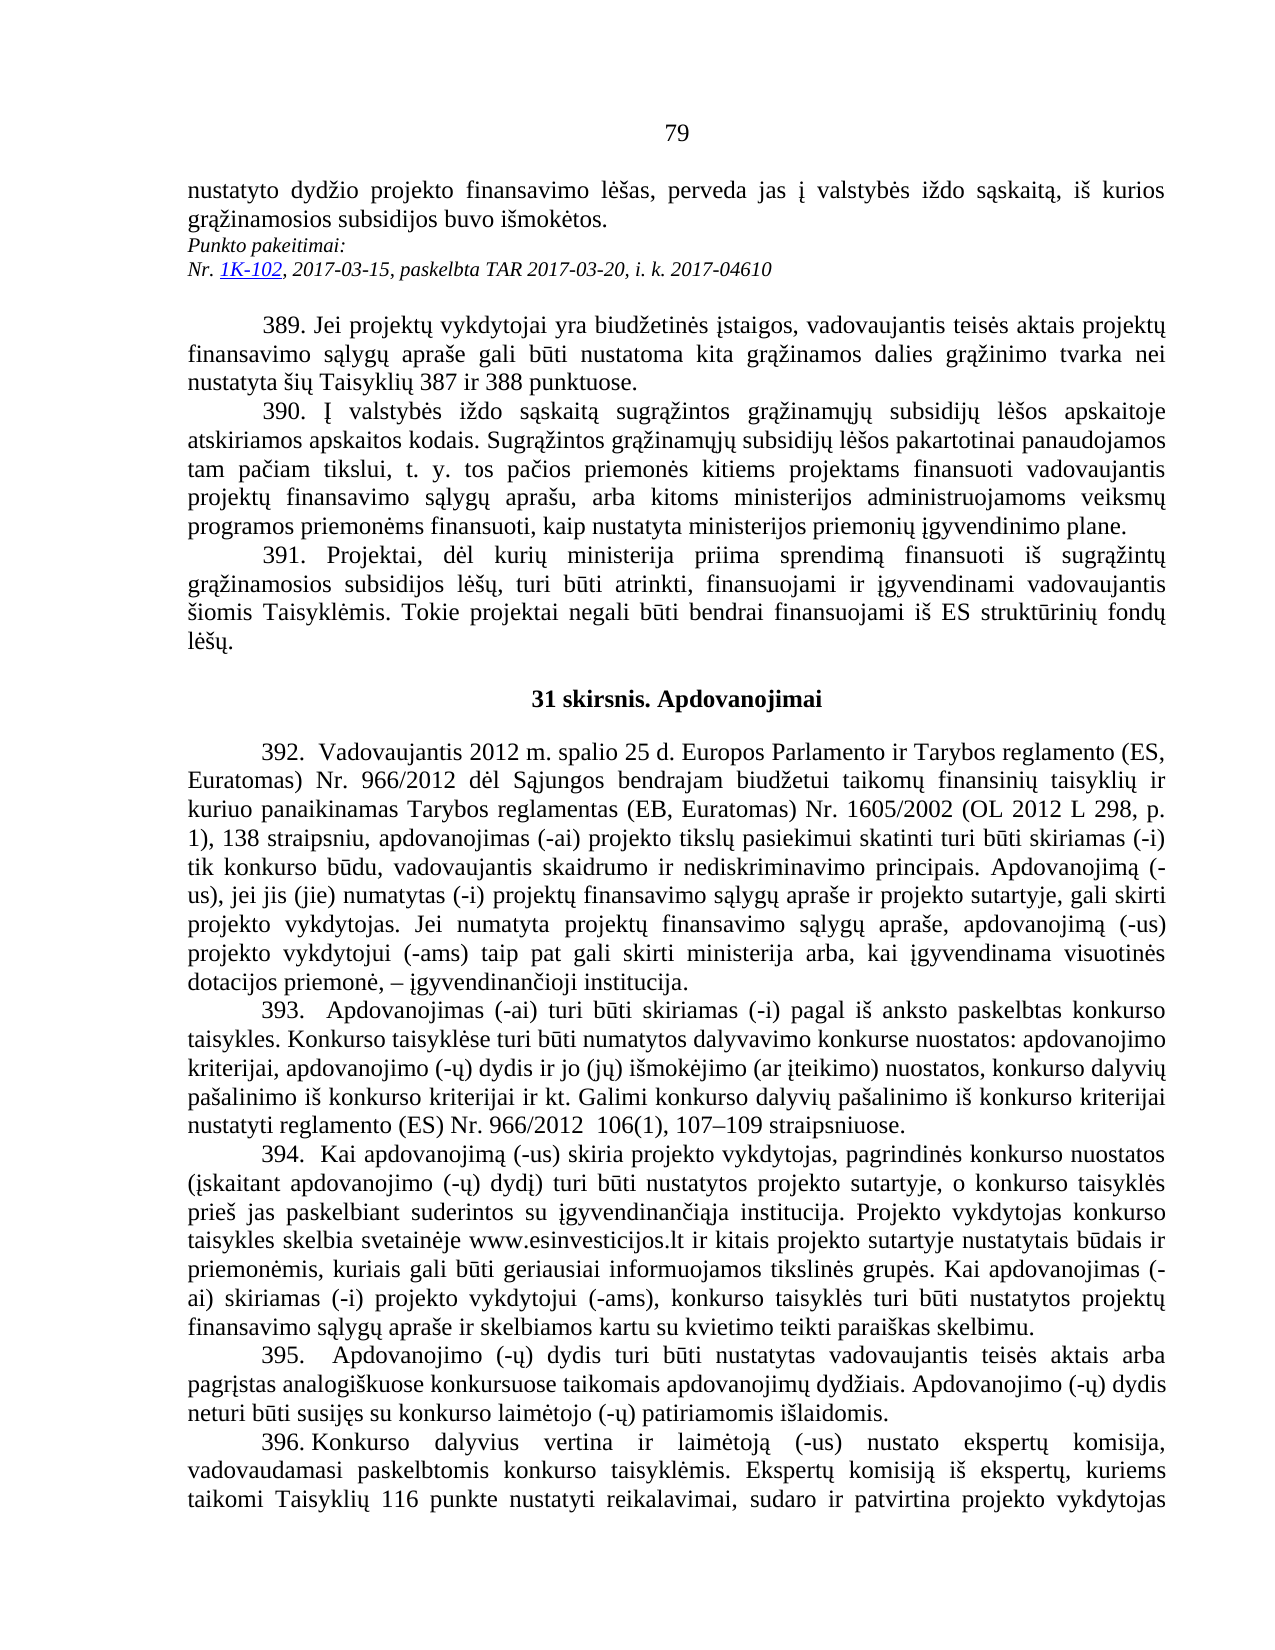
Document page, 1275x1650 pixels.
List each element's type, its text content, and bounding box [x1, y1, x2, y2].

text 394. Kai apdovanojimą (-us) skiria projekto vykdytojas, pagrindinės konkurso nuostatos (įskaitant apdovanojimo (-ų) dydį) turi būti nustatytos projekto sutartyje, o konkurso taisyklės prieš jas paskelbiant suderintos su įgyvendinančiąja institucija. Projekto vykdytojas konkurso taisykles skelbia svetainėje www.esinvesticijos.lt ir kitais projekto sutartyje nustatytais būdais ir priemonėmis, kuriais gali būti geriausiai informuojamos tikslinės grupės. Kai apdovanojimas (-ai) skiriamas (-i) projekto vykdytojui (-ams), konkurso taisyklės turi būti nustatytos projektų finansavimo sąlygų apraše ir skelbiamos kartu su kvietimo teikti paraiškas skelbimu. [187, 1139, 1167, 1340]
subtitle 31 skirsnis. Apdovanojimai [246, 684, 1107, 712]
text 391. Projektai, dėl kurių ministerija priima sprendimą finansuoti iš sugrąžintų grąžinamosios subsidijos lėšų, turi būti atrinkti, finansuojami ir įgyvendinami vadovaujantis šiomis Taisyklėmis. Tokie projektai negali būti bendrai finansuojami iš ES struktūrinių fondų lėšų. [187, 540, 1167, 655]
text Punkto pakeitimai: [187, 233, 1167, 257]
text 389. Jei projektų vykdytojai yra biudžetinės įstaigos, vadovaujantis teisės aktais projektų finansavimo sąlygų apraše gali būti nustatoma kita grąžinamos dalies grąžinimo tvarka nei nustatyta šių Taisyklių 387 ir 388 punktuose. [187, 310, 1167, 396]
text 392. Vadovaujantis 2012 m. spalio 25 d. Europos Parlamento ir Tarybos reglamento (ES, Euratomas) Nr. 966/2012 dėl Sąjungos bendrajam biudžetui taikomų finansinių taisyklių ir kuriuo panaikinamas Tarybos reglamentas (EB, Euratomas) Nr. 1605/2002 (OL 2012 L 298, p. 1), 138 straipsniu, apdovanojimas (-ai) projekto tikslų pasiekimui skatinti turi būti skiriamas (-i) tik konkurso būdu, vadovaujantis skaidrumo ir nediskriminavimo principais. Apdovanojimą (-us), jei jis (jie) numatytas (-i) projektų finansavimo sąlygų apraše ir projekto sutartyje, gali skirti projekto vykdytojas. Jei numatyta projektų finansavimo sąlygų apraše, apdovanojimą (-us) projekto vykdytojui (-ams) taip pat gali skirti ministerija arba, kai įgyvendinama visuotinės dotacijos priemonė, – įgyvendinančioji institucija. [187, 737, 1167, 995]
text 390. Į valstybės iždo sąskaitą sugrąžintos grąžinamųjų subsidijų lėšos apskaitoje atskiriamos apskaitos kodais. Sugrąžintos grąžinamųjų subsidijų lėšos pakartotinai panaudojamos tam pačiam tikslui, t. y. tos pačios priemonės kitiems projektams finansuoti vadovaujantis projektų finansavimo sąlygų aprašu, arba kitoms ministerijos administruojamoms veiksmų programos priemonėms finansuoti, kaip nustatyta ministerijos priemonių įgyvendinimo plane. [187, 396, 1167, 540]
text nustatyto dydžio projekto finansavimo lėšas, perveda jas į valstybės iždo sąskaitą, iš kurios grąžinamosios subsidijos buvo išmokėtos. [187, 176, 1167, 233]
text 396. Konkurso dalyvius vertina ir laimėtoją (-us) nustato ekspertų komisija, vadovaudamasi paskelbtomis konkurso taisyklėmis. Ekspertų komisiją iš ekspertų, kuriems taikomi Taisyklių 116 punkte nustatyti reikalavimai, sudaro ir patvirtina projekto vykdytojas [187, 1427, 1167, 1513]
text Nr. 1K-102, 2017-03-15, paskelbta TAR 2017-03-20, i. k. 2017-04610 [187, 257, 1167, 281]
text 395. Apdovanojimo (-ų) dydis turi būti nustatytas vadovaujantis teisės aktais arba pagrįstas analogiškuose konkursuose taikomais apdovanojimų dydžiais. Apdovanojimo (-ų) dydis neturi būti susijęs su konkurso laimėtojo (-ų) patiriamomis išlaidomis. [187, 1340, 1167, 1427]
text 393. Apdovanojimas (-ai) turi būti skiriamas (-i) pagal iš anksto paskelbtas konkurso taisykles. Konkurso taisyklėse turi būti numatytos dalyvavimo konkurse nuostatos: apdovanojimo kriterijai, apdovanojimo (-ų) dydis ir jo (jų) išmokėjimo (ar įteikimo) nuostatos, konkurso dalyvių pašalinimo iš konkurso kriterijai ir kt. Galimi konkurso dalyvių pašalinimo iš konkurso kriterijai nustatyti reglamento (ES) Nr. 966/2012 106(1), 107–109 straipsniuose. [187, 995, 1167, 1139]
